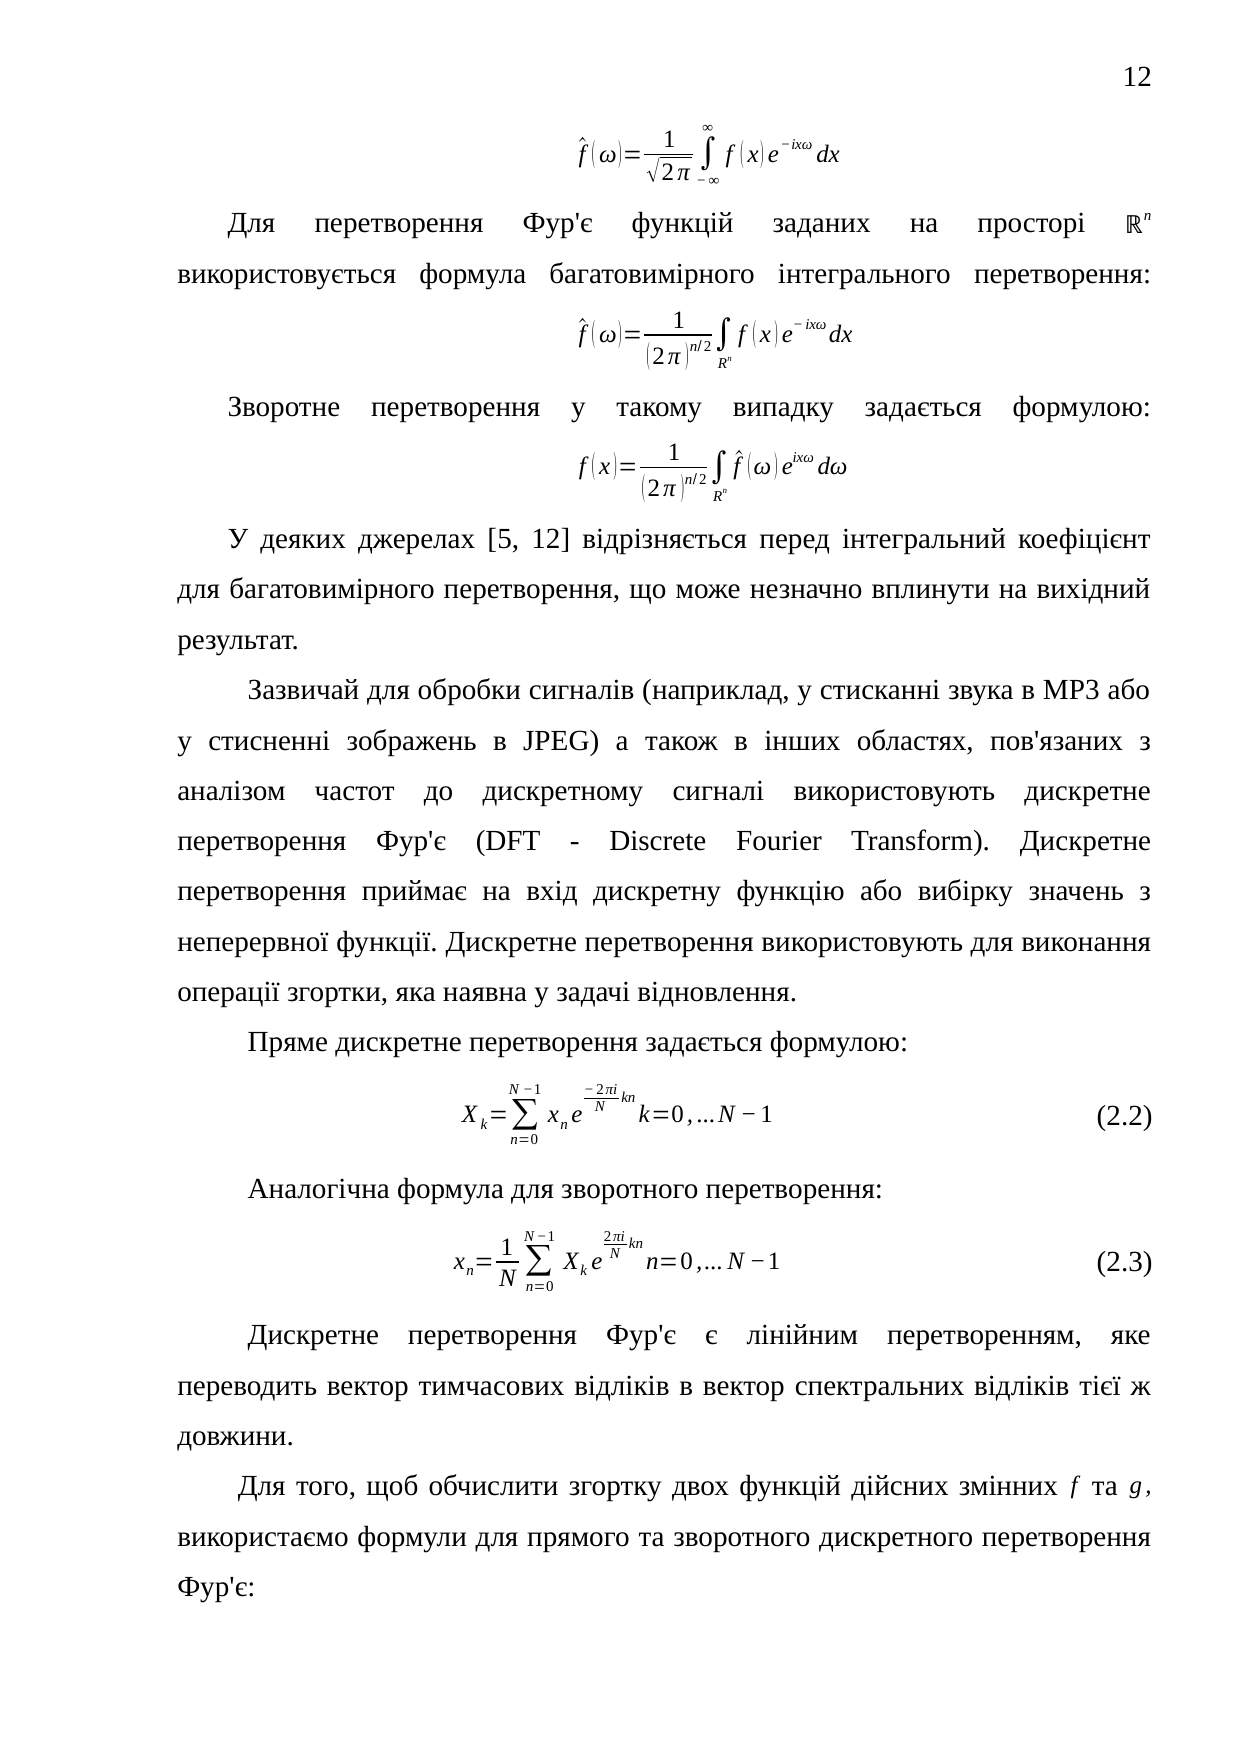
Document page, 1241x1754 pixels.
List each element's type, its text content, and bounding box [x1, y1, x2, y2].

table_header [183, 1221, 1050, 1317]
table_header (2.3) [1050, 1221, 1158, 1317]
table_header (2.2) [1050, 1075, 1158, 1171]
text Аналогічна формула для зворотного перетворення: [177, 1171, 1152, 1204]
text Для перетворення Фур'є функцій заданих на просторі використовується формула багатовимірного інтегрального перетворення: Зворотне перетворення у такому випадку задається формулою: У деяких джерелах [5, 12] відрізняється перед інтегральний коефіцієнт для багатовимірного перетворення, що може незначно вплинути на вихідний результат. [177, 118, 1152, 656]
text Зазвичай для обробки сигналів (наприклад, у стисканні звука в МР3 або у стисненні зображень в JPEG) а також в інших областях, пов'язаних з аналізом частот до дискретному сигналі використовують дискретне перетворення Фур'є (DFT - Discrete Fourier Transform). Дискретне перетворення приймає на вхід дискретну функцію або вибірку значень з неперервної функції. Дискретне перетворення використовують для виконання операції згортки, яка наявна у задачі відновлення. [177, 672, 1152, 1008]
text Дискретне перетворення Фур'є є лінійним перетворенням, яке переводить вектор тимчасових відліків в вектор спектральних відліків тієї ж довжини. Для того, щоб обчислити згортку двох функцій дійсних змінних та використаємо формули для прямого та зворотного дискретного перетворення Фур'є: [177, 1317, 1152, 1602]
table_header [183, 1075, 1050, 1171]
text Пряме дискретне перетворення задається формулою: [177, 1024, 1152, 1058]
